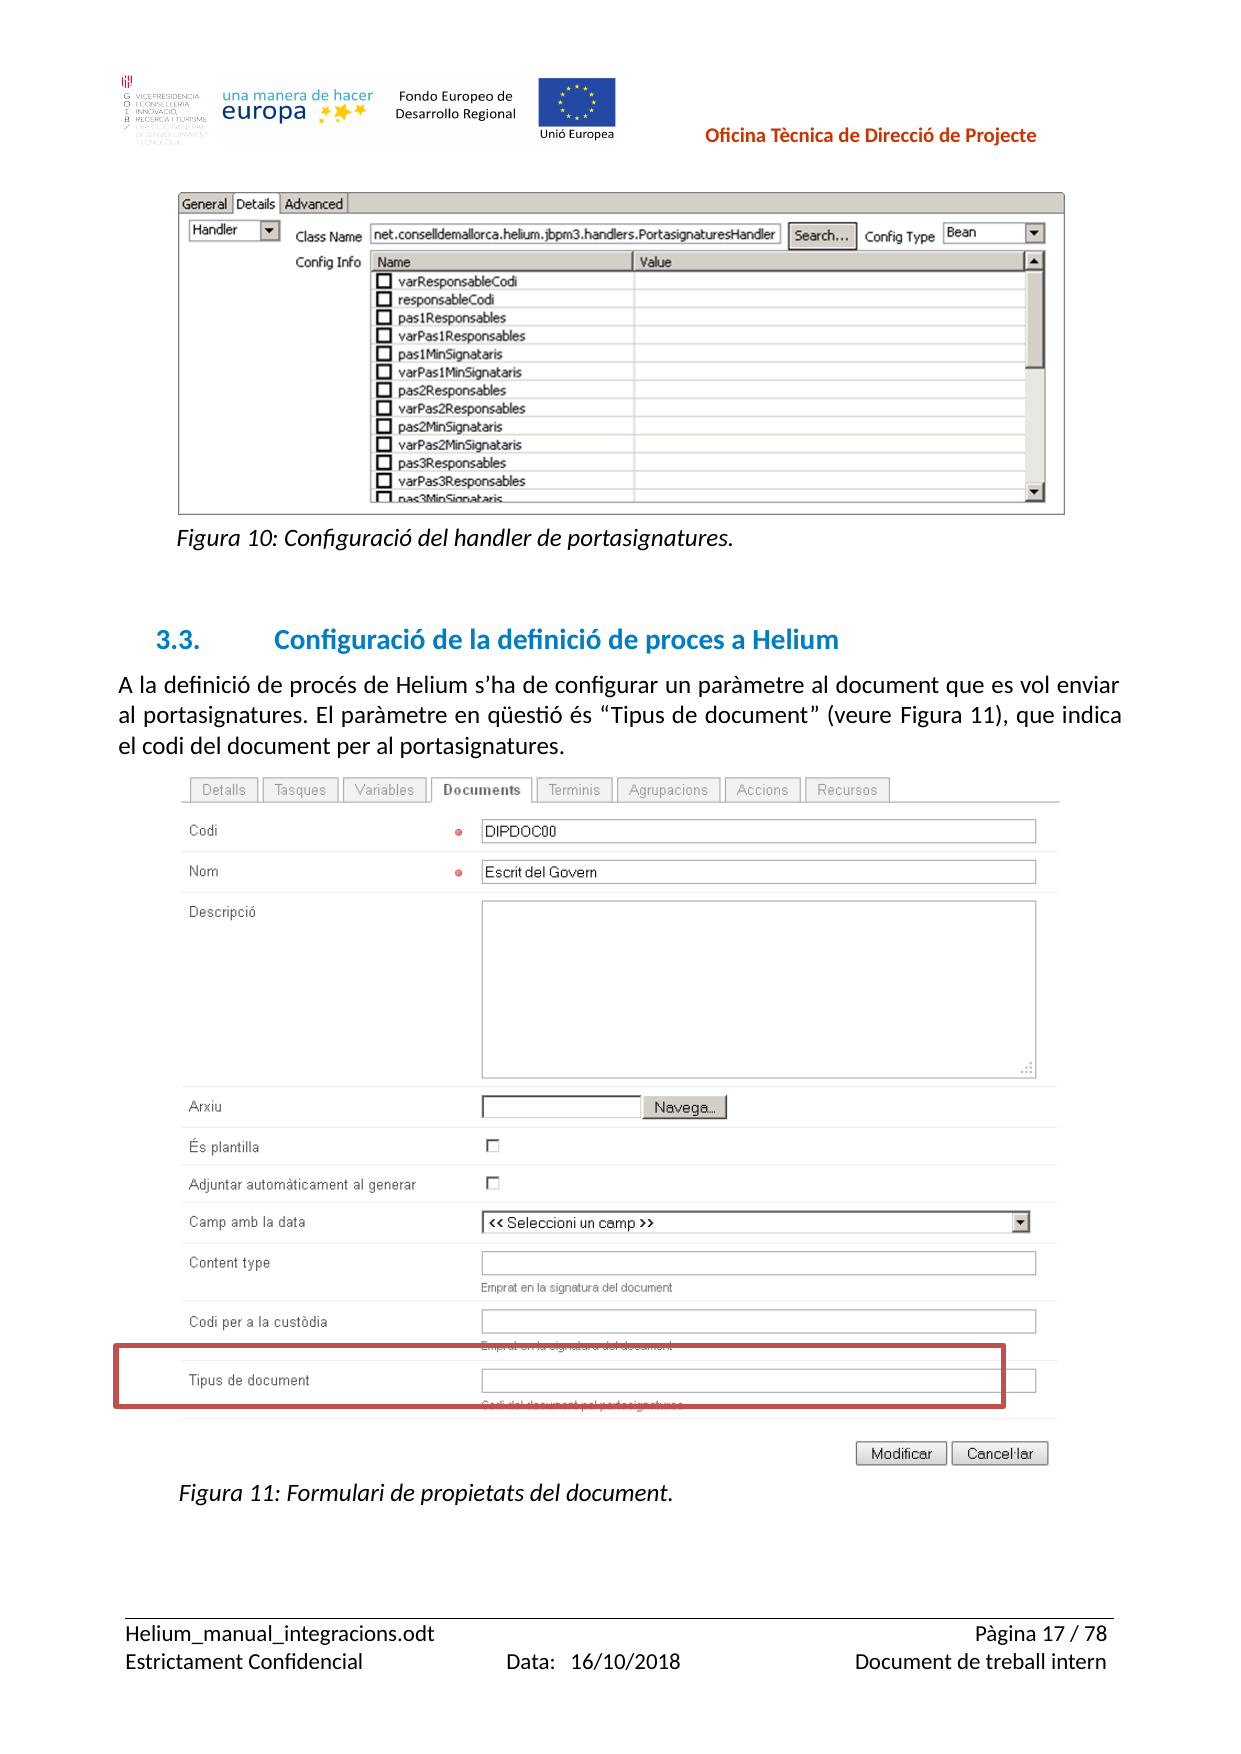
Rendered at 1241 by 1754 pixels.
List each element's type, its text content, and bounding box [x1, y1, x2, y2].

picture [178, 773, 1065, 1471]
text Figura 11: Formulari de propietats del document. [179, 1471, 1064, 1508]
text Figura 10: Configuració del handler de portasignatures. [176, 517, 1066, 553]
text A la definició de procés de Helium s’ha de configurar un paràmetre al document que es vol enviar al portasignatures. El paràmetre en qüestió és “Tipus de document” (veure Figura 11), que indica el codi del document per al portasignatures. [118, 669, 1122, 761]
picture [178, 1348, 1001, 1404]
picture [118, 73, 213, 147]
subtitle Configuració de la definició de proces a Helium [155, 621, 1122, 657]
picture [219, 73, 621, 147]
picture [176, 190, 1067, 517]
